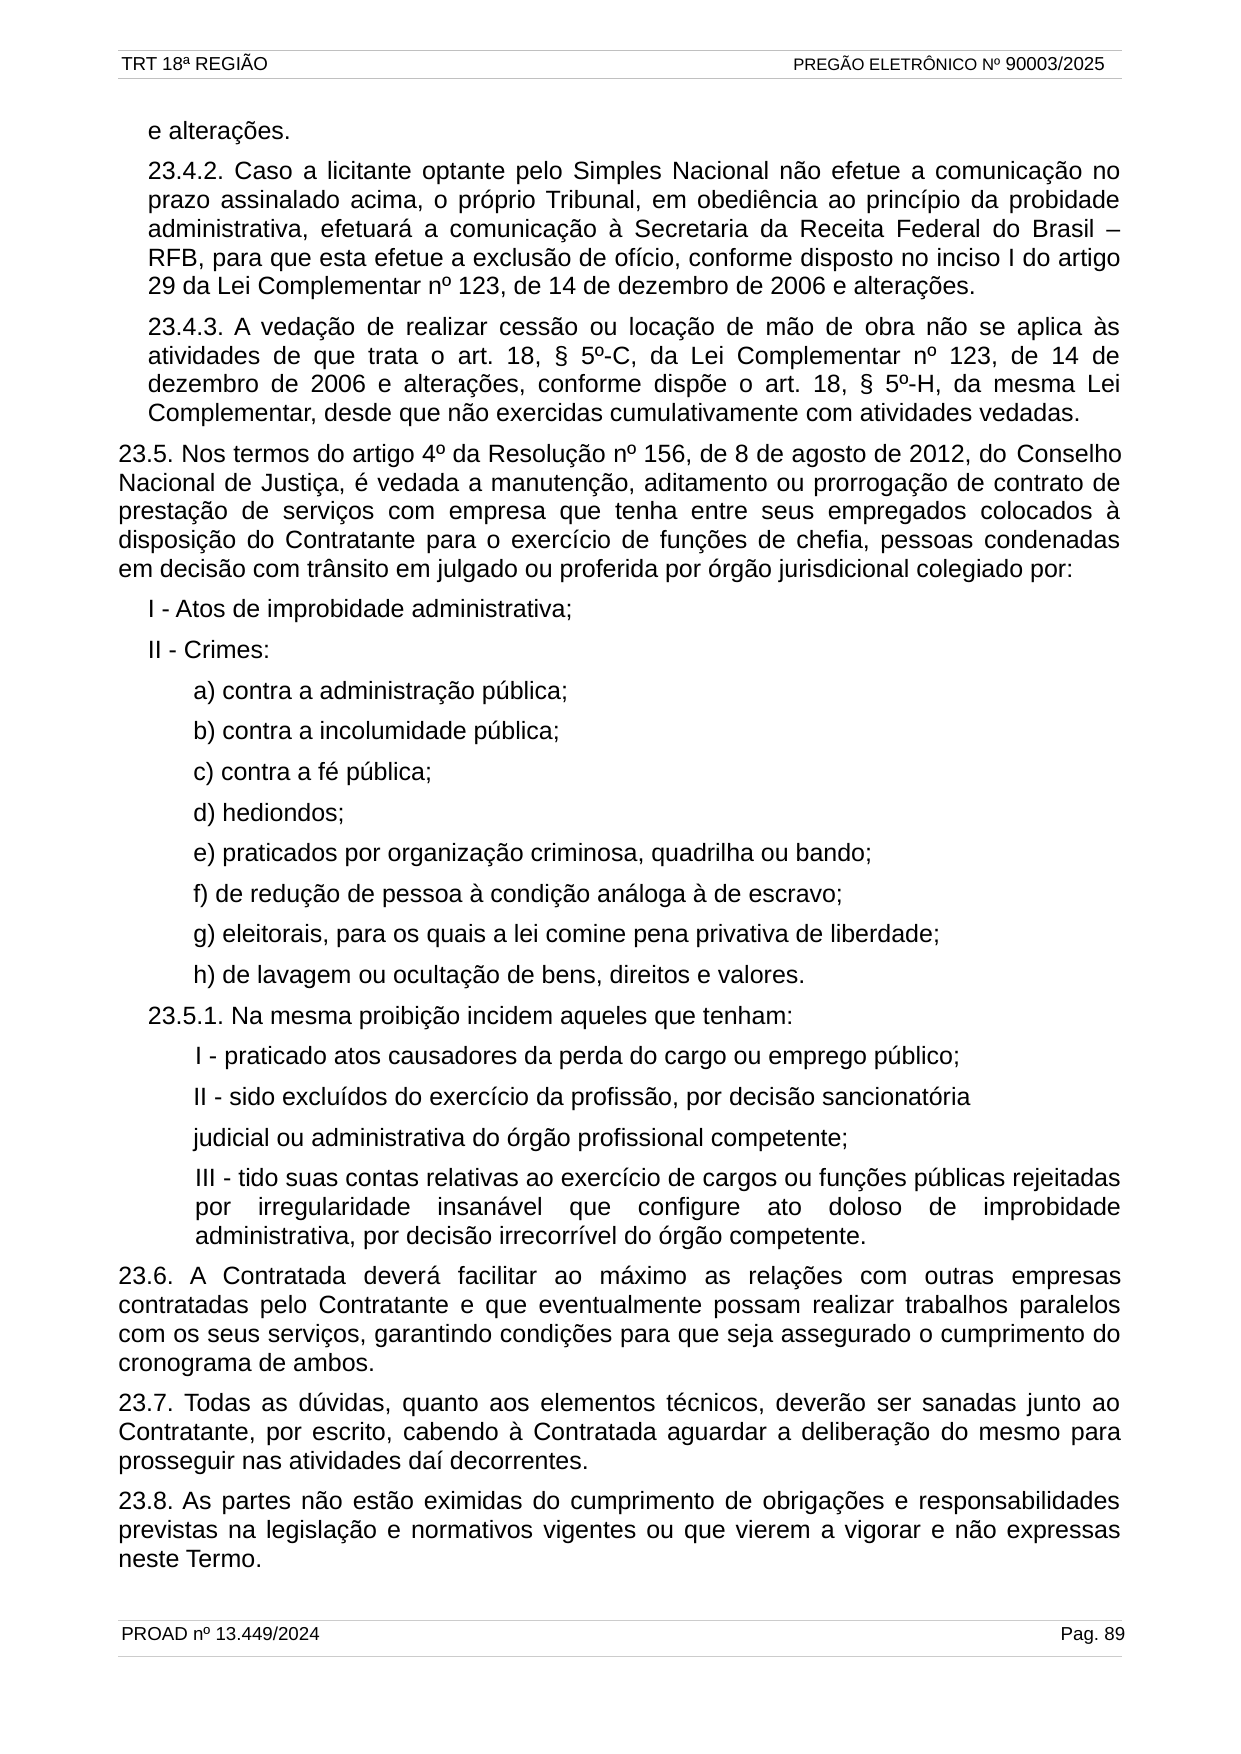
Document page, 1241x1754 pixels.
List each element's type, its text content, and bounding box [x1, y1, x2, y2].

text 23.5.1. Na mesma proibição incidem aqueles que tenham: [148, 1001, 1122, 1029]
text g) eleitorais, para os quais a lei comine pena privativa de liberdade; [118, 919, 1122, 948]
text III - tido suas contas relativas ao exercício de cargos ou funções públicas rejeitadas por irregularidade insanável que configure ato doloso de improbidade administrativa, por decisão irrecorrível do órgão competente. [195, 1163, 1122, 1249]
text I - praticado atos causadores da perda do cargo ou emprego público; [195, 1041, 1122, 1070]
text c) contra a fé pública; [118, 757, 1122, 786]
text 23.8. As partes não estão eximidas do cumprimento de obrigações e responsabilidades previstas na legislação e normativos vigentes ou que vierem a vigorar e não expressas neste Termo. [118, 1486, 1122, 1572]
text b) contra a incolumidade pública; [118, 716, 1122, 745]
text e) praticados por organização criminosa, quadrilha ou bando; [118, 838, 1122, 867]
text e alterações. [148, 116, 1122, 144]
text 23.4.3. A vedação de realizar cessão ou locação de mão de obra não se aplica às atividades de que trata o art. 18, § 5º-C, da Lei Complementar nº 123, de 14 de dezembro de 2006 e alterações, conforme dispõe o art. 18, § 5º-H, da mesma Lei Complementar, desde que não exercidas cumulativamente com atividades vedadas. [148, 312, 1122, 427]
text 23.7. Todas as dúvidas, quanto aos elementos técnicos, deverão ser sanadas junto ao Contratante, por escrito, cabendo à Contratada aguardar a deliberação do mesmo para prosseguir nas atividades daí decorrentes. [118, 1388, 1122, 1474]
text I - Atos de improbidade administrativa; [148, 594, 1122, 623]
text h) de lavagem ou ocultação de bens, direitos e valores. [118, 960, 1122, 989]
text 23.4.2. Caso a licitante optante pelo Simples Nacional não efetue a comunicação no prazo assinalado acima, o próprio Tribunal, em obediência ao princípio da probidade administrativa, efetuará a comunicação à Secretaria da Receita Federal do Brasil – RFB, para que esta efetue a exclusão de ofício, conforme disposto no inciso I do artigo 29 da Lei Complementar nº 123, de 14 de dezembro de 2006 e alterações. [148, 156, 1122, 300]
text II - Crimes: [148, 635, 1122, 664]
text a) contra a administração pública; [118, 676, 1122, 704]
text 23.5. Nos termos do artigo 4º da Resolução nº 156, de 8 de agosto de 2012, do Conselho Nacional de Justiça, é vedada a manutenção, aditamento ou prorrogação de contrato de prestação de serviços com empresa que tenha entre seus empregados colocados à disposição do Contratante para o exercício de funções de chefia, pessoas condenadas em decisão com trânsito em julgado ou proferida por órgão jurisdicional colegiado por: [118, 439, 1122, 582]
text f) de redução de pessoa à condição análoga à de escravo; [118, 879, 1122, 907]
text 23.6. A Contratada deverá facilitar ao máximo as relações com outras empresas contratadas pelo Contratante e que eventualmente possam realizar trabalhos paralelos com os seus serviços, garantindo condições para que seja assegurado o cumprimento do cronograma de ambos. [118, 1261, 1122, 1376]
text d) hediondos; [118, 797, 1122, 826]
text II - sido excluídos do exercício da profissão, por decisão sancionatória [118, 1082, 1122, 1111]
text judicial ou administrativa do órgão profissional competente; [118, 1122, 1122, 1151]
